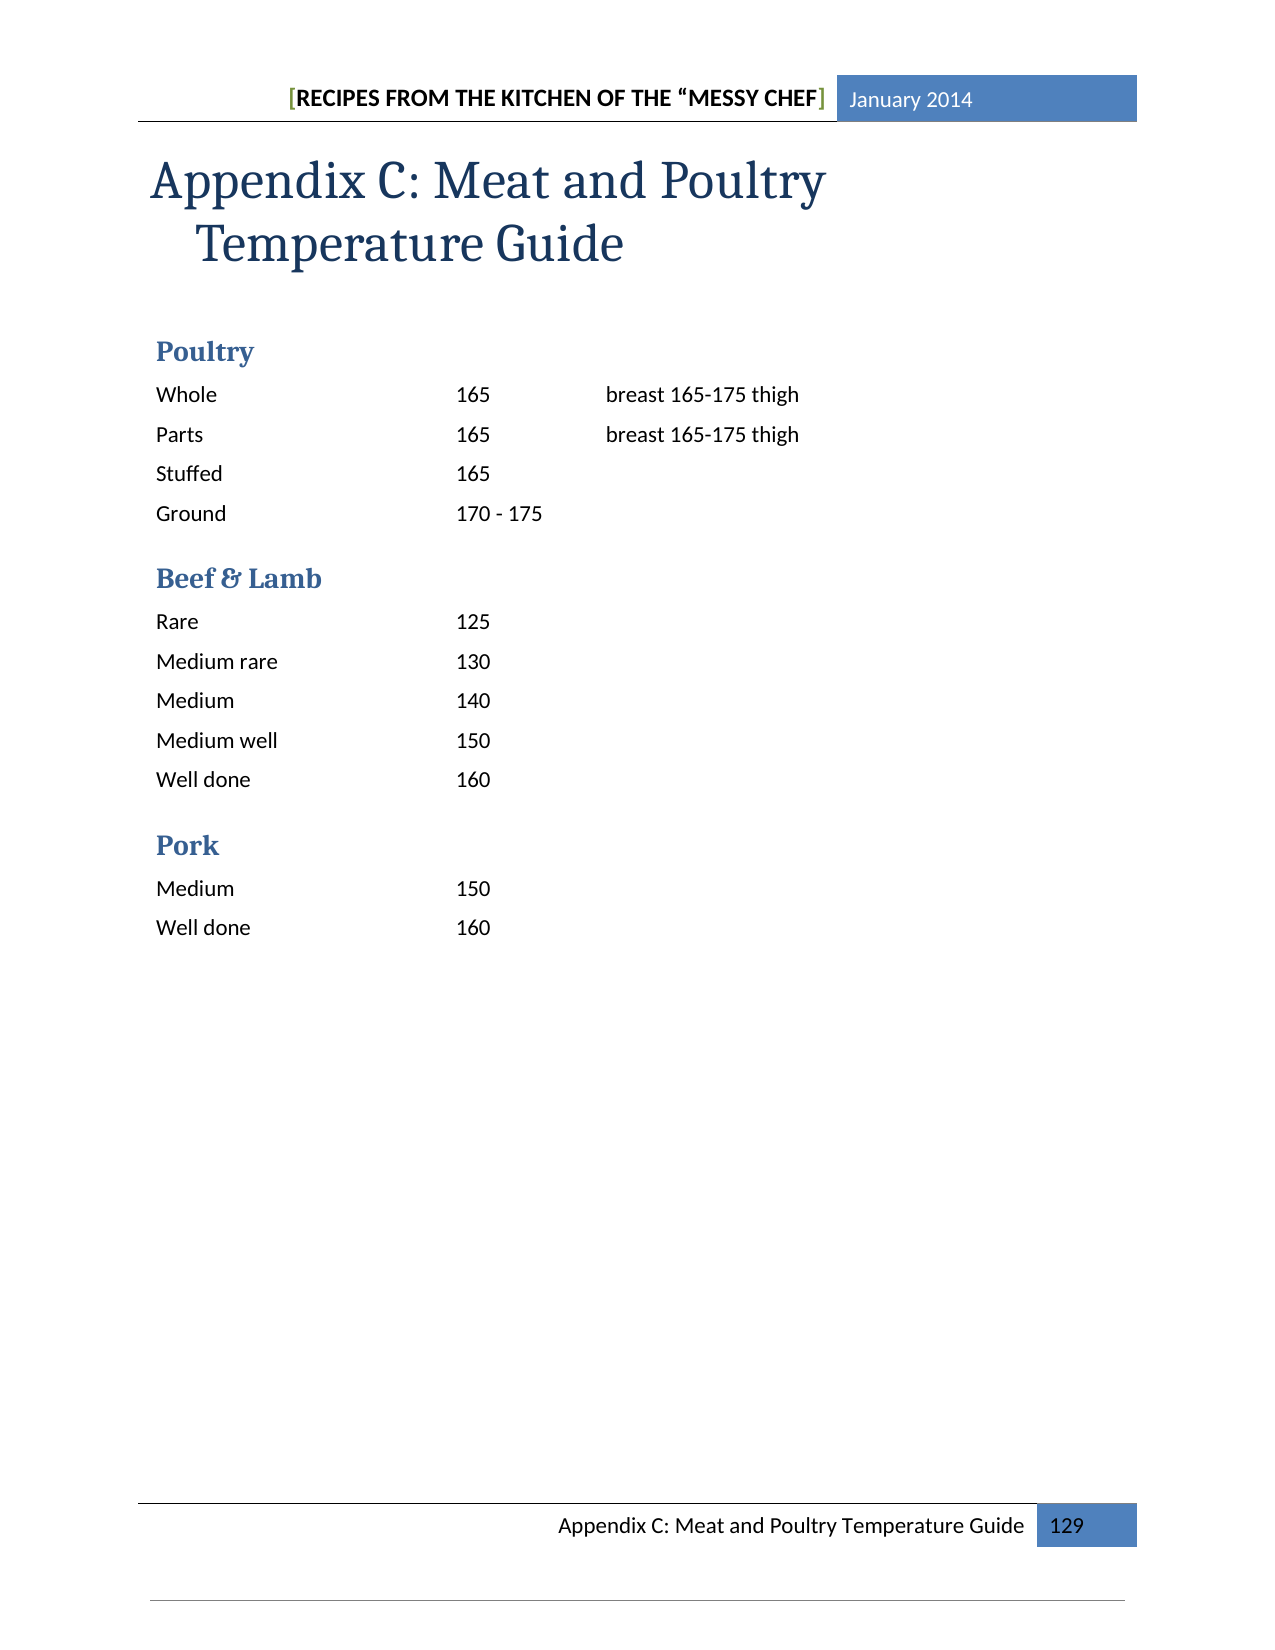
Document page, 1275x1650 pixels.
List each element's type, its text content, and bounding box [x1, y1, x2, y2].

table_cell Well done [150, 908, 450, 947]
table_cell Whole [150, 375, 450, 414]
table_cell 160 [450, 908, 1125, 947]
table_header Poultry [150, 306, 1125, 375]
table_cell Pork [150, 799, 1125, 868]
table_cell Medium [150, 868, 450, 907]
table_cell 165 [450, 454, 1125, 493]
table_cell 170 - 175 [450, 493, 1125, 533]
table_cell 125 [450, 602, 1125, 641]
table_cell Parts [150, 414, 450, 454]
table_cell Medium rare [150, 641, 450, 681]
table_cell Medium well [150, 720, 450, 759]
table_cell 150 [450, 720, 1125, 759]
table_cell 150 [450, 868, 1125, 907]
table_cell 165 breast 165-175 thigh [450, 375, 1125, 414]
table_cell 165 breast 165-175 thigh [450, 414, 1125, 454]
table_cell 160 [450, 760, 1125, 799]
subtitle Appendix C: Meat and Poultry Temperature Guide [150, 150, 1125, 274]
table_cell Stuffed [150, 454, 450, 493]
table_cell 130 [450, 641, 1125, 681]
table_cell 140 [450, 681, 1125, 720]
table_cell Well done [150, 760, 450, 799]
table_cell Ground [150, 493, 450, 533]
table_cell Beef & Lamb [150, 533, 1125, 602]
table_cell Medium [150, 681, 450, 720]
table_cell Rare [150, 602, 450, 641]
